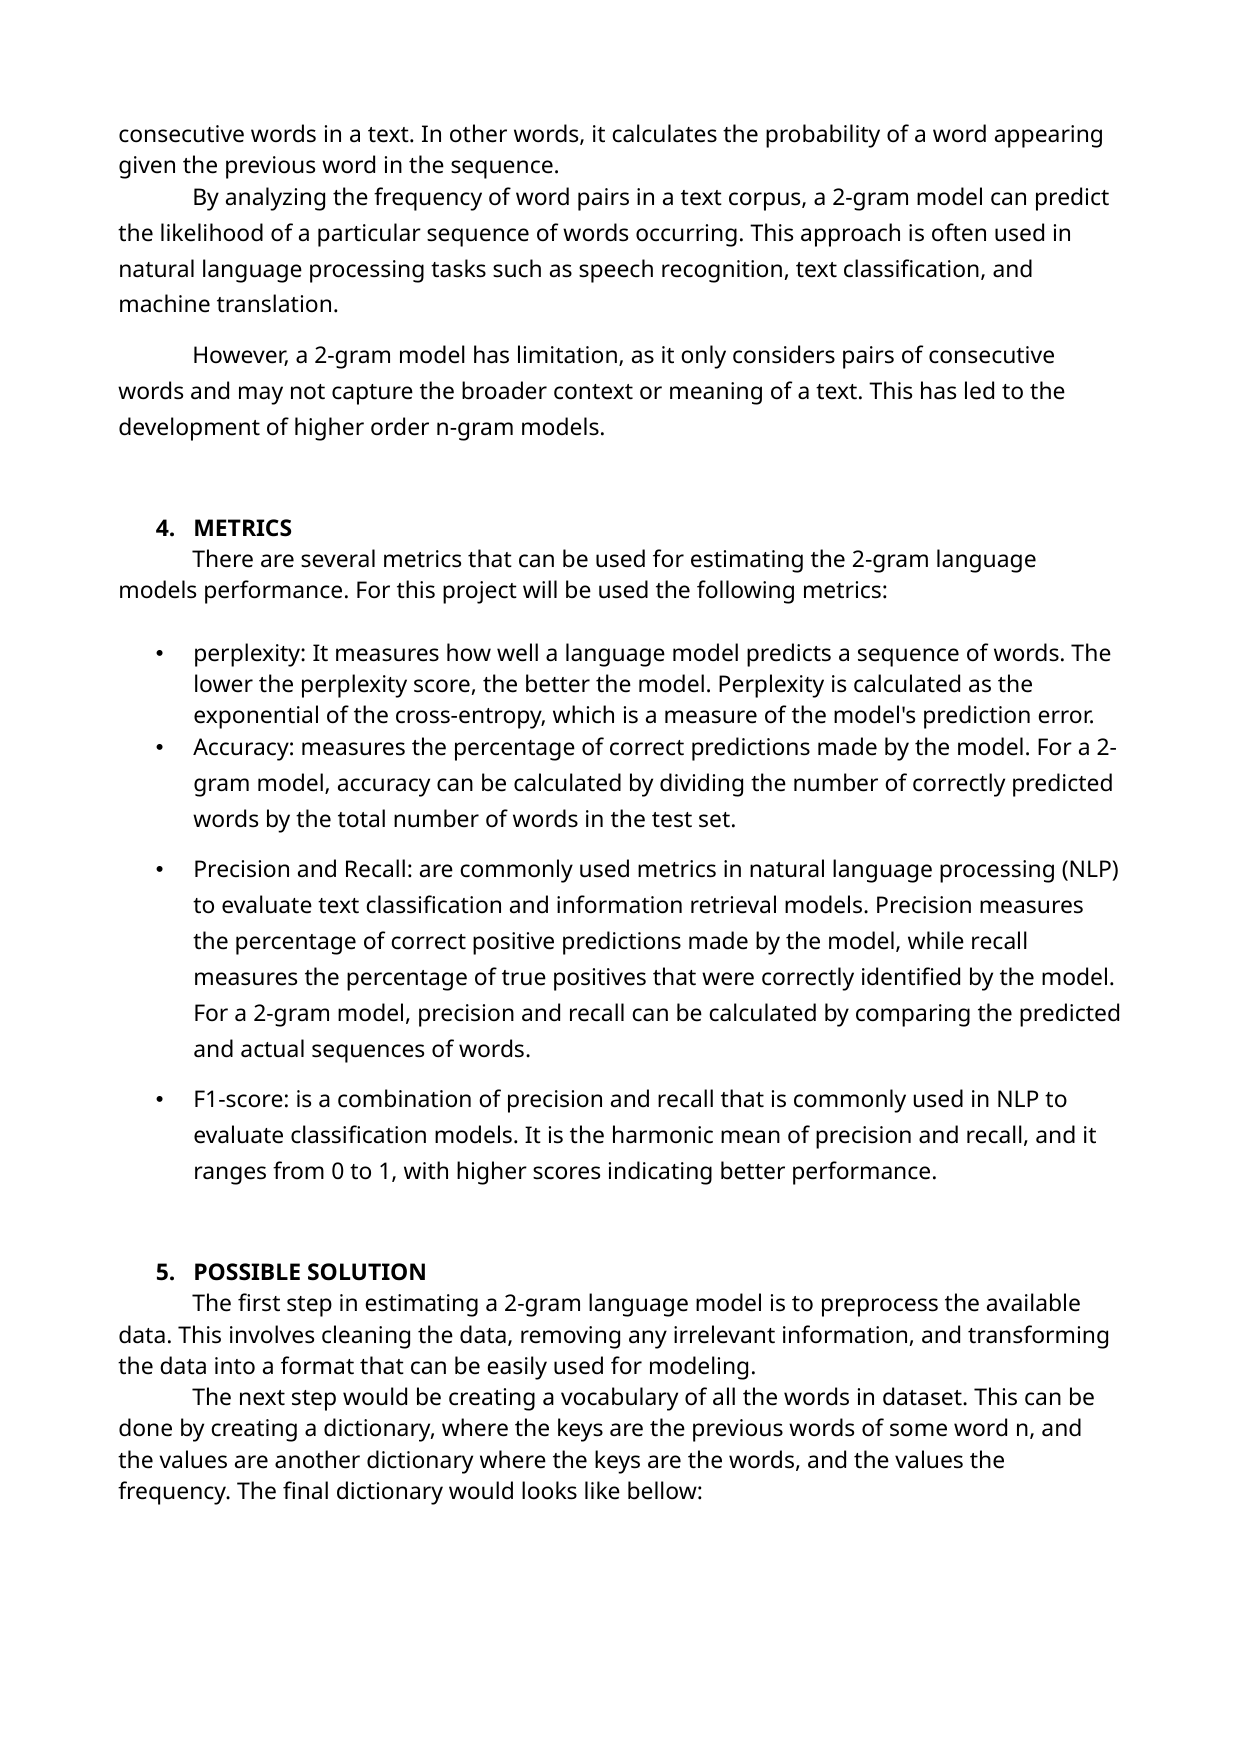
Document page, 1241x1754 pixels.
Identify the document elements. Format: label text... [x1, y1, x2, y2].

text The next step would be creating a vocabulary of all the words in dataset. This can be done by creating a dictionary, where the keys are the previous words of some word n, and the values are another dictionary where the keys are the words, and the values the frequency. The final dictionary would looks like bellow: [118, 1381, 1122, 1506]
list Accuracy: measures the percentage of correct predictions made by the model. For a 2-gram model, accuracy can be calculated by dividing the number of correctly predicted words by the total number of words in the test set. [156, 731, 1122, 834]
list METRICS [156, 512, 1122, 543]
list F1-score: is a combination of precision and recall that is commonly used in NLP to evaluate classification models. It is the harmonic mean of precision and recall, and it ranges from 0 to 1, with higher scores indicating better performance. [156, 1083, 1122, 1186]
text By analyzing the frequency of word pairs in a text corpus, a 2-gram model can predict the likelihood of a particular sequence of words occurring. This approach is often used in natural language processing tasks such as speech recognition, text classification, and machine translation. [118, 181, 1122, 320]
text However, a 2-gram model has limitation, as it only considers pairs of consecutive words and may not capture the broader context or meaning of a text. This has led to the development of higher order n-gram models. [118, 339, 1122, 442]
list POSSIBLE SOLUTION [156, 1256, 1122, 1287]
text The first step in estimating a 2-gram language model is to preprocess the available data. This involves cleaning the data, removing any irrelevant information, and transforming the data into a format that can be easily used for modeling. [118, 1287, 1122, 1381]
text There are several metrics that can be used for estimating the 2-gram language models performance. For this project will be used the following metrics: [118, 543, 1122, 606]
list perplexity: It measures how well a language model predicts a sequence of words. The lower the perplexity score, the better the model. Perplexity is calculated as the exponential of the cross-entropy, which is a measure of the model's prediction error. [156, 637, 1122, 731]
list Precision and Recall: are commonly used metrics in natural language processing (NLP) to evaluate text classification and information retrieval models. Precision measures the percentage of correct positive predictions made by the model, while recall measures the percentage of true positives that were correctly identified by the model. For a 2-gram model, precision and recall can be calculated by comparing the predicted and actual sequences of words. [156, 853, 1122, 1064]
text consecutive words in a text. In other words, it calculates the probability of a word appearing given the previous word in the sequence. [118, 118, 1122, 181]
